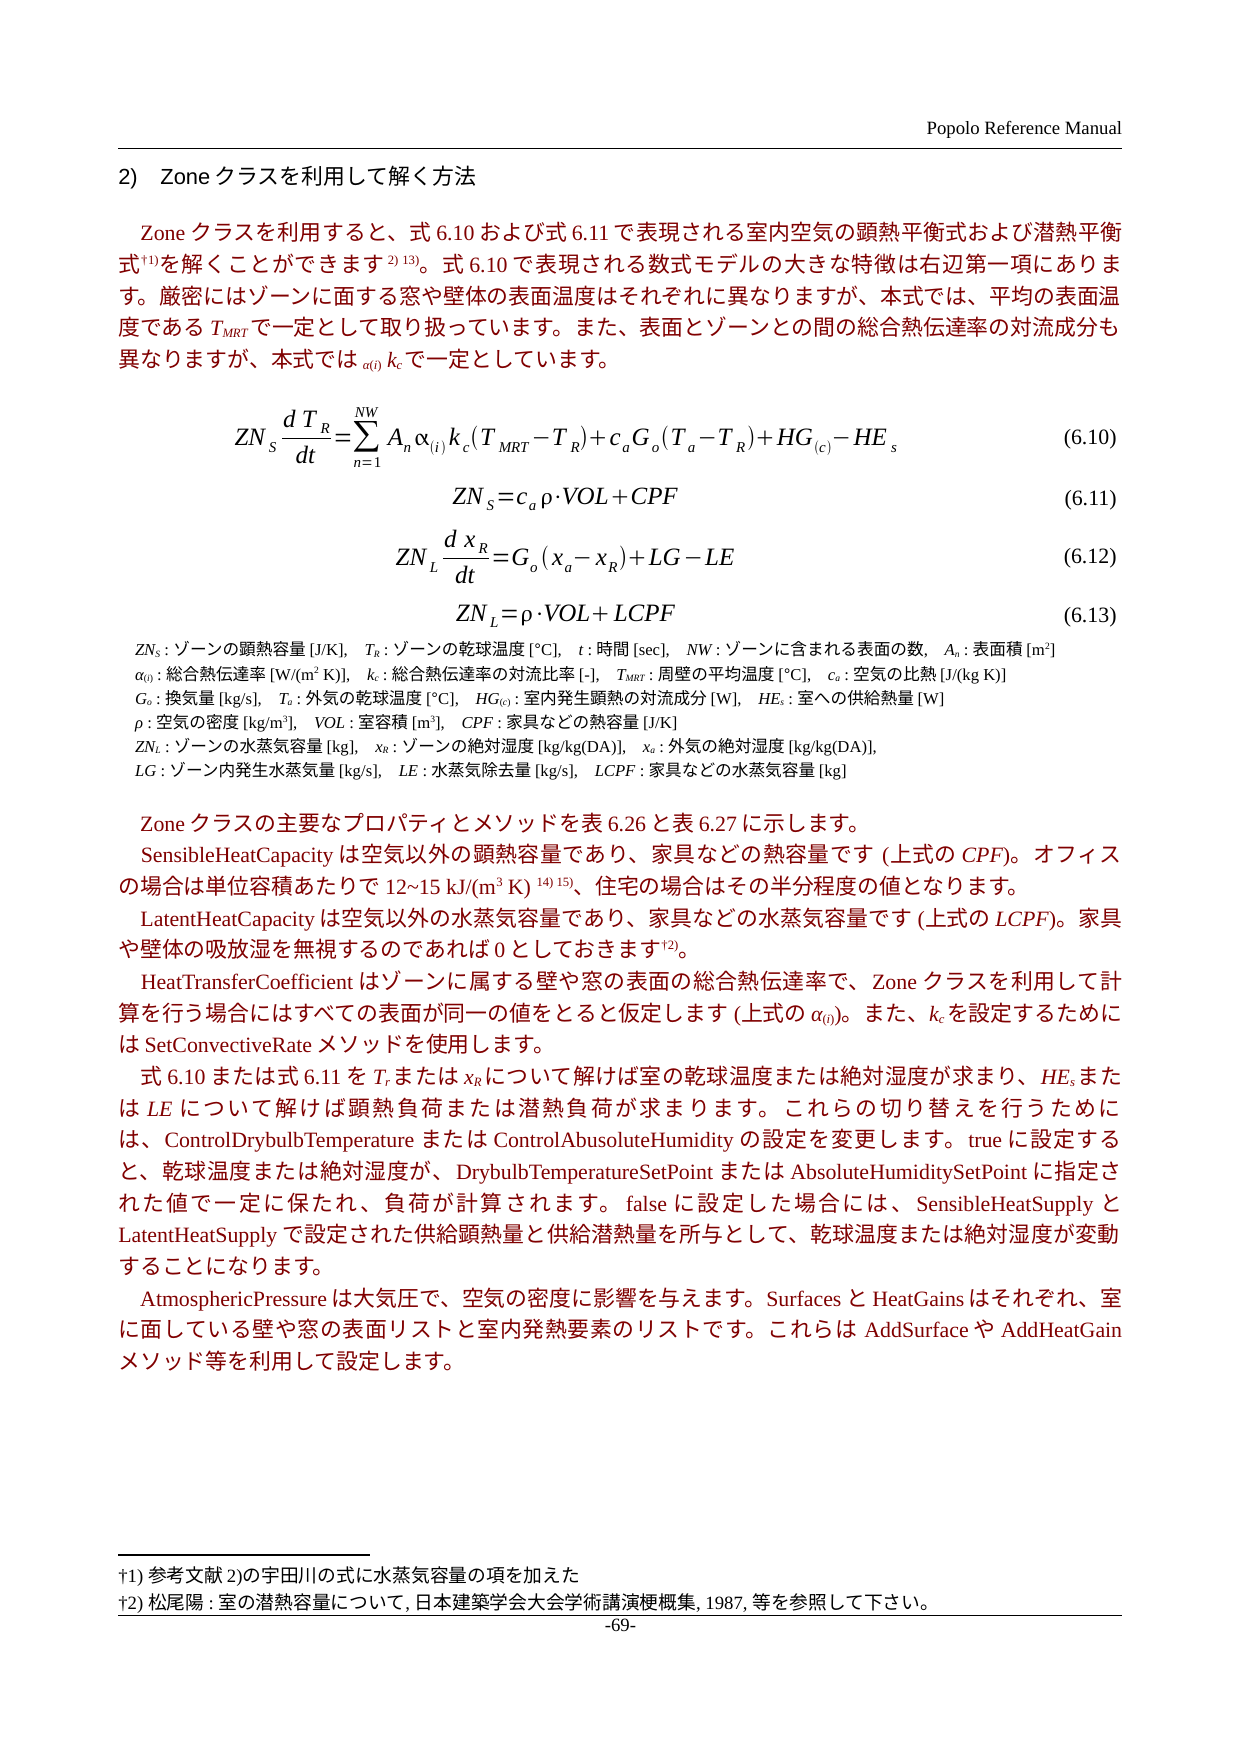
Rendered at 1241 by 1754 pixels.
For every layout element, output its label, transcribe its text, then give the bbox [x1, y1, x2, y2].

table_header [118, 398, 1010, 477]
text 松尾陽 : 室の潜熱容量について, 日本建築学会大会学術講演梗概集, 1987, 等を参照して下さい。 [118, 1588, 1122, 1615]
text LatentHeatCapacityは空気以外の水蒸気容量であり、家具などの水蒸気容量です (上式のLCPF)。家具や壁体の吸放湿を無視するのであれば0としておきます†)。 [118, 901, 1122, 964]
text SensibleHeatCapacityは空気以外の顕熱容量であり、家具などの熱容量です (上式のCPF)。オフィスの場合は単位容積あたりで12~15 kJ/(m3 K) ) )、住宅の場合はその半分程度の値となります。 [118, 837, 1122, 901]
table_header (6.13) [1010, 594, 1122, 636]
table_header (6.12) [1010, 520, 1122, 594]
text α(i) : 総合熱伝達率 [W/(m2 K)], kc : 総合熱伝達率の対流比率 [-], TMRT : 周壁の平均温度 [°C], ca : 空気の比熱 [J/(kg K)] [118, 661, 1122, 685]
text Zoneクラスを利用すると、式6.10および式6.11で表現される室内空気の顕熱平衡式および潜熱平衡式†)を解くことができます2) )。式6.10で表現される数式モデルの大きな特徴は右辺第一項にあります。厳密にはゾーンに面する窓や壁体の表面温度はそれぞれに異なりますが、本式では、平均の表面温度であるTMRTで一定として取り扱っています。また、表面とゾーンとの間の総合熱伝達率の対流成分も異なりますが、本式ではα(i) kcで一定としています。 [118, 215, 1122, 374]
table_header (6.10) [1010, 398, 1122, 477]
text HeatTransferCoefficientはゾーンに属する壁や窓の表面の総合熱伝達率で、Zoneクラスを利用して計算を行う場合にはすべての表面が同一の値をとると仮定します (上式のα(i))。また、kcを設定するためにはSetConvectiveRateメソッドを使用します。 [118, 964, 1122, 1059]
table_header [118, 520, 1010, 594]
text ZNL : ゾーンの水蒸気容量 [kg], xR : ゾーンの絶対湿度 [kg/kg(DA)], xa : 外気の絶対湿度 [kg/kg(DA)], [118, 733, 1122, 757]
table_header [118, 477, 1010, 519]
text 参考文献2)の宇田川の式に水蒸気容量の項を加えた [118, 1561, 1122, 1588]
text 式6.10または式6.11をTrまたはxRについて解けば室の乾球温度または絶対湿度が求まり、HEsまたはLEについて解けば顕熱負荷または潜熱負荷が求まります。これらの切り替えを行うためには、ControlDrybulbTemperatureまたはControlAbusoluteHumidityの設定を変更します。trueに設定すると、乾球温度または絶対湿度が、DrybulbTemperatureSetPointまたはAbsoluteHumiditySetPointに指定された値で一定に保たれ、負荷が計算されます。falseに設定した場合には、SensibleHeatSupplyとLatentHeatSupplyで設定された供給顕熱量と供給潜熱量を所与として、乾球温度または絶対湿度が変動することになります。 [118, 1059, 1122, 1281]
text AtmosphericPressureは大気圧で、空気の密度に影響を与えます。SurfacesとHeatGainsはそれぞれ、室に面している壁や窓の表面リストと室内発熱要素のリストです。これらはAddSurfaceやAddHeatGainメソッド等を利用して設定します。 [118, 1281, 1122, 1376]
text Zoneクラスの主要なプロパティとメソッドを表6.26と表6.27に示します。 [118, 806, 1122, 837]
text LG : ゾーン内発生水蒸気量 [kg/s], LE : 水蒸気除去量 [kg/s], LCPF : 家具などの水蒸気容量 [kg] [118, 757, 1122, 781]
text ZNS : ゾーンの顕熱容量 [J/K], TR : ゾーンの乾球温度 [°C], t : 時間 [sec], NW : ゾーンに含まれる表面の数, An : 表面積 [m2] [118, 636, 1122, 661]
text Go : 換気量 [kg/s], Ta : 外気の乾球温度 [°C], HG(c) : 室内発生顕熱の対流成分 [W], HEs : 室への供給熱量 [W] [118, 685, 1122, 709]
table_header [118, 594, 1010, 636]
table_header (6.11) [1010, 477, 1122, 519]
subtitle Zoneクラスを利用して解く方法 [118, 159, 1122, 191]
text ρ : 空気の密度 [kg/m3], VOL : 室容積 [m3], CPF : 家具などの熱容量 [J/K] [118, 709, 1122, 733]
